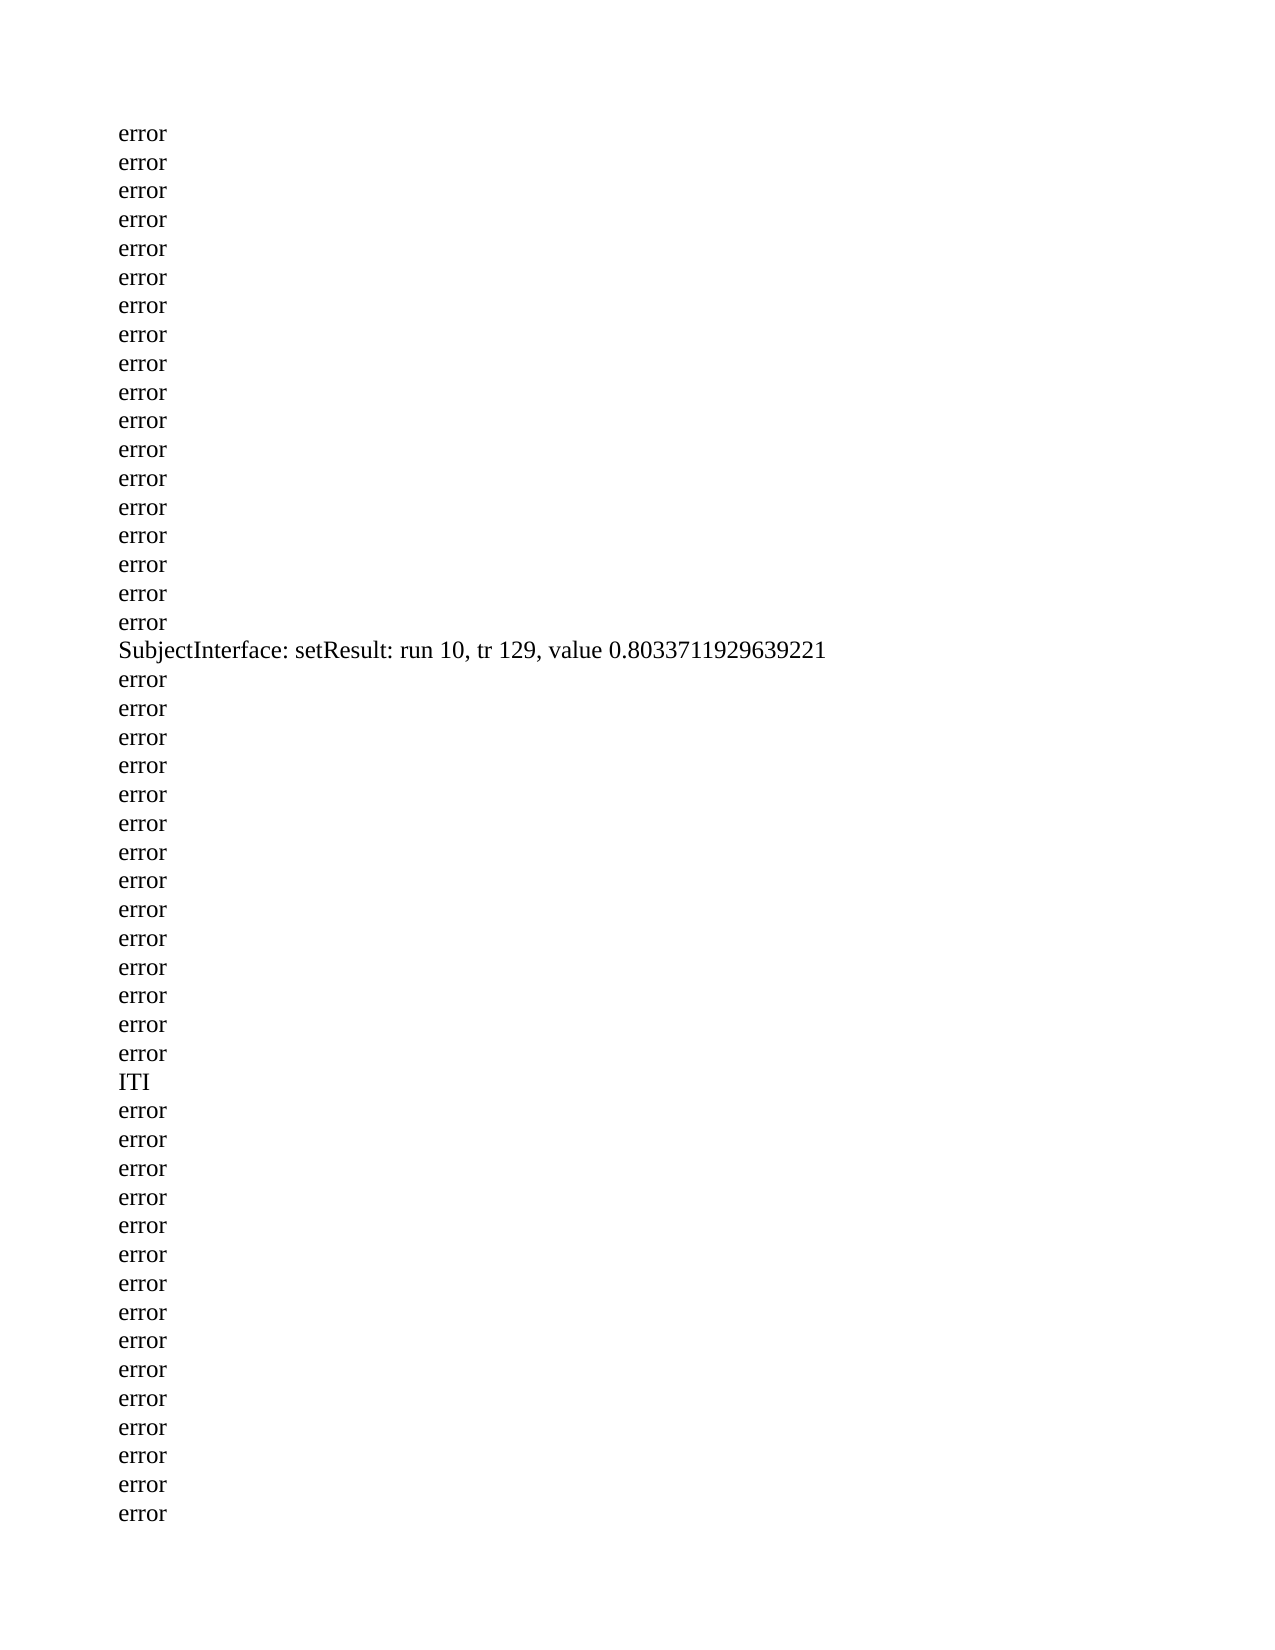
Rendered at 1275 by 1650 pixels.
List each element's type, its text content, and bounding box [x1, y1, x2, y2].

text error [118, 1441, 1157, 1469]
text ITI [118, 1067, 1157, 1096]
text SubjectInterface: setResult: run 10, tr 129, value 0.8033711929639221 [118, 636, 1157, 664]
text error [118, 147, 1157, 176]
text error [118, 1469, 1157, 1498]
text error [118, 176, 1157, 204]
text error [118, 1038, 1157, 1067]
text error [118, 952, 1157, 981]
text error [118, 1153, 1157, 1182]
text error [118, 1326, 1157, 1354]
text error [118, 1124, 1157, 1153]
text error [118, 1239, 1157, 1268]
text error [118, 1009, 1157, 1038]
text error [118, 923, 1157, 952]
text error [118, 492, 1157, 521]
text error [118, 1297, 1157, 1326]
text error [118, 434, 1157, 463]
text error [118, 549, 1157, 578]
text error [118, 894, 1157, 923]
text error [118, 233, 1157, 262]
text error [118, 291, 1157, 319]
text error [118, 779, 1157, 808]
text error [118, 262, 1157, 291]
text error [118, 722, 1157, 751]
text error [118, 1182, 1157, 1211]
text error [118, 118, 1157, 147]
text error [118, 693, 1157, 722]
text error [118, 204, 1157, 233]
text error [118, 1412, 1157, 1441]
text error [118, 463, 1157, 492]
text error [118, 981, 1157, 1009]
text error [118, 377, 1157, 406]
text error [118, 1354, 1157, 1383]
text error [118, 521, 1157, 549]
text error [118, 1268, 1157, 1297]
text error [118, 751, 1157, 779]
text error [118, 1211, 1157, 1239]
text error [118, 1498, 1157, 1527]
text error [118, 348, 1157, 377]
text error [118, 837, 1157, 866]
text error [118, 578, 1157, 607]
text error [118, 1096, 1157, 1124]
text error [118, 406, 1157, 434]
text error [118, 866, 1157, 894]
text error [118, 808, 1157, 837]
text error [118, 664, 1157, 693]
text error [118, 607, 1157, 636]
text error [118, 319, 1157, 348]
text error [118, 1383, 1157, 1412]
